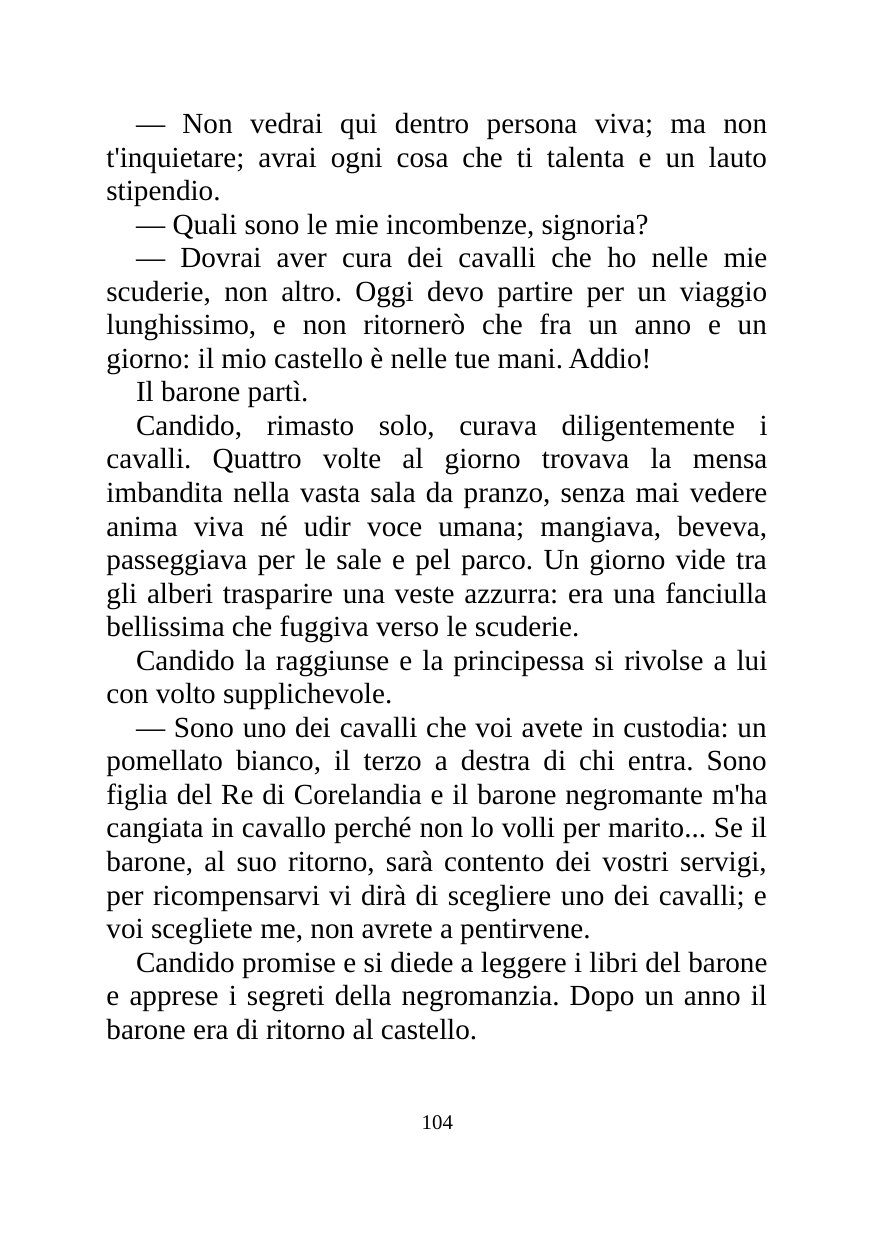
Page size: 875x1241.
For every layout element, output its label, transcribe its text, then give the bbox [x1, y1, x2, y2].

text Candido, rimasto solo, curava diligentemente i cavalli. Quattro volte al giorno trovava la mensa imbandita nella vasta sala da pranzo, senza mai vedere anima viva né udir voce umana; mangiava, beveva, passeggiava per le sale e pel parco. Un giorno vide tra gli alberi trasparire una veste azzurra: era una fanciulla bellissima che fuggiva verso le scuderie. [106, 408, 768, 643]
text — Dovrai aver cura dei cavalli che ho nelle mie scuderie, non altro. Oggi devo partire per un viaggio lunghissimo, e non ritornerò che fra un anno e un giorno: il mio castello è nelle tue mani. Addio! [106, 240, 768, 374]
text Candido la raggiunse e la principessa si rivolse a lui con volto supplichevole. [106, 643, 768, 710]
text Il barone partì. [106, 374, 768, 408]
text — Sono uno dei cavalli che voi avete in custodia: un pomellato bianco, il terzo a destra di chi entra. Sono figlia del Re di Corelandia e il barone negromante m'ha cangiata in cavallo perché non lo volli per marito... Se il barone, al suo ritorno, sarà contento dei vostri servigi, per ricompensarvi vi dirà di scegliere uno dei cavalli; e voi scegliete me, non avrete a pentirvene. [106, 710, 768, 945]
text — Non vedrai qui dentro persona viva; ma non t'inquietare; avrai ogni cosa che ti talenta e un lauto stipendio. [106, 106, 768, 207]
text Candido promise e si diede a leggere i libri del barone e apprese i segreti della negromanzia. Dopo un anno il barone era di ritorno al castello. [106, 945, 768, 1045]
text — Quali sono le mie incombenze, signoria? [106, 207, 768, 240]
